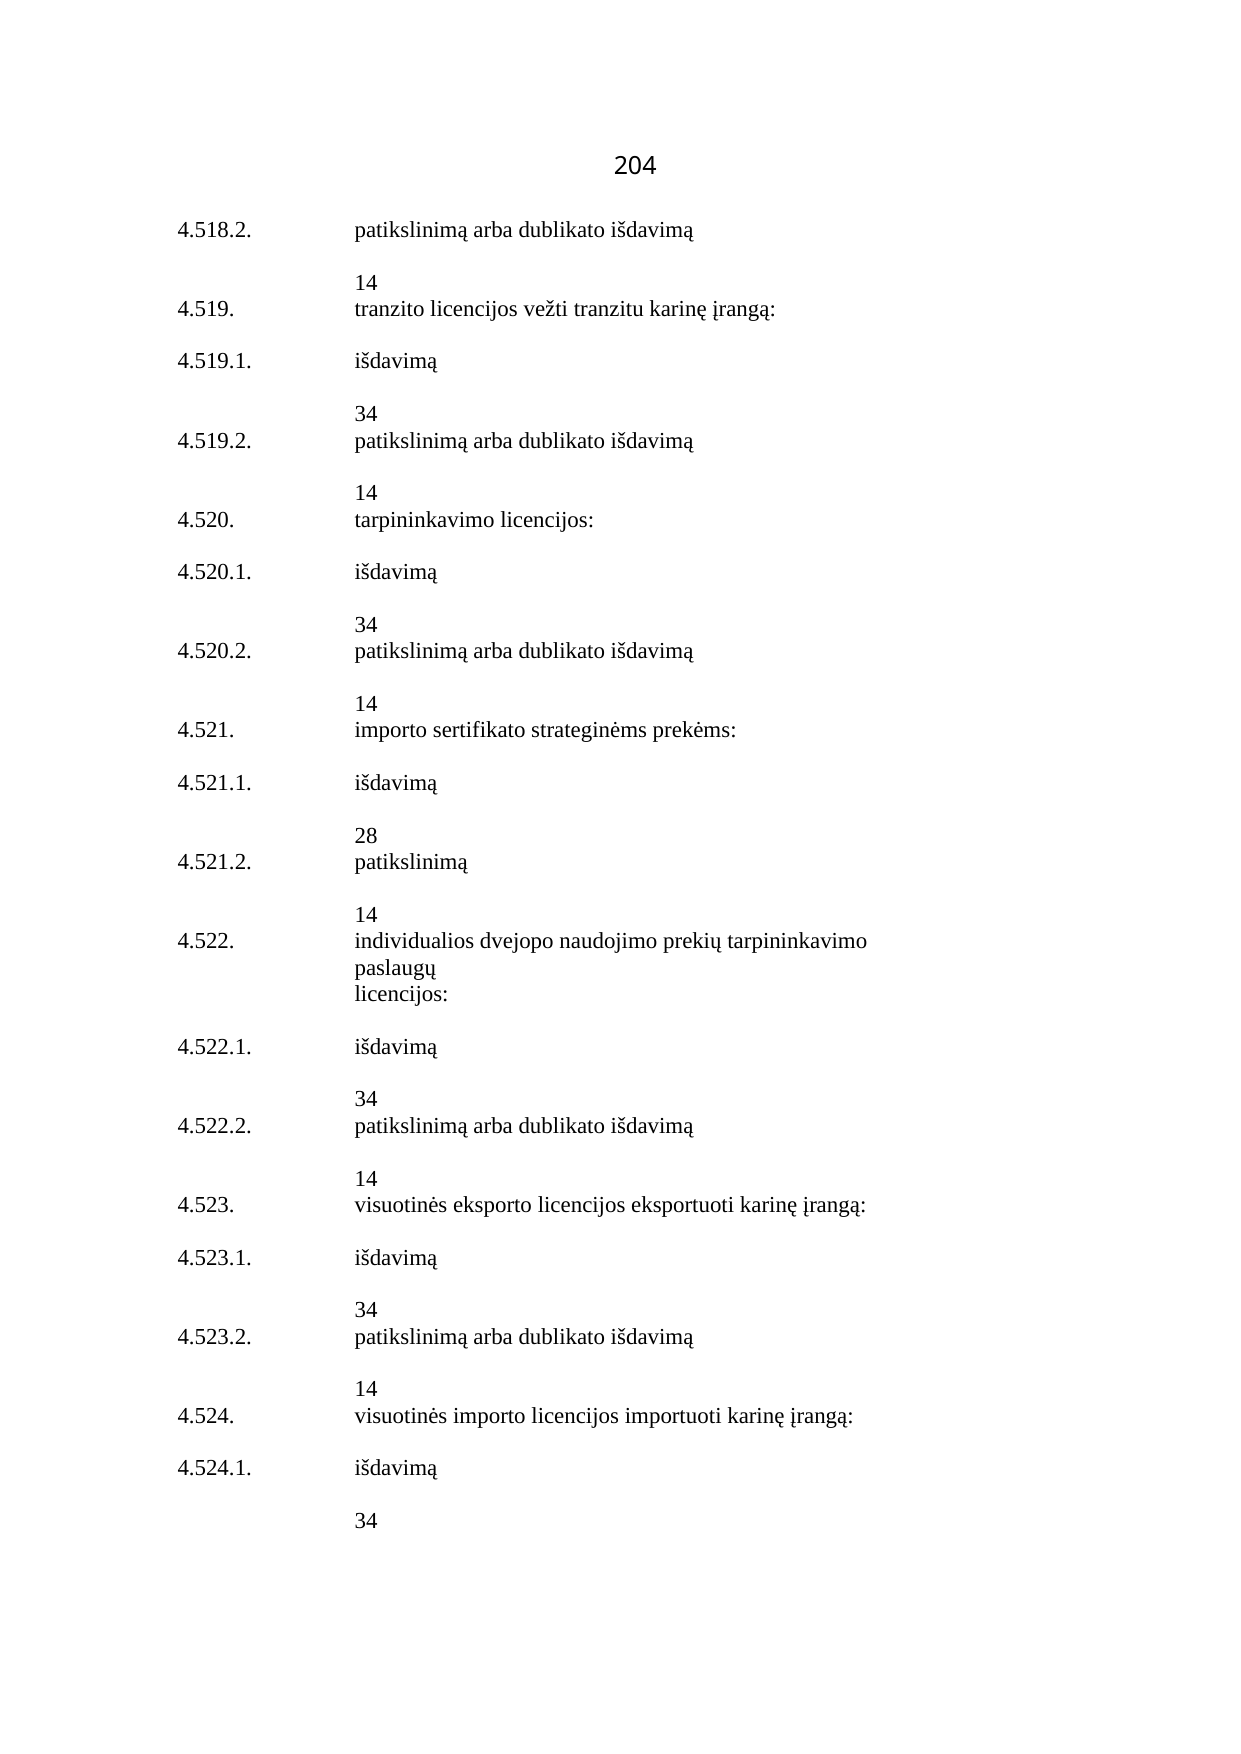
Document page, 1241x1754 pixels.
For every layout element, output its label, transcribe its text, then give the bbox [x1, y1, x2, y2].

text 4.519.2. patikslinimą arba dublikato išdavimą 14 [177, 427, 945, 506]
text 4.519. tranzito licencijos vežti tranzitu karinę įrangą: [177, 295, 945, 348]
text 4.520.2. patikslinimą arba dublikato išdavimą 14 [177, 637, 945, 717]
text 4.522. individualios dvejopo naudojimo prekių tarpininkavimo paslaugų [177, 927, 945, 980]
text 4.518.2. patikslinimą arba dublikato išdavimą 14 [177, 216, 945, 295]
text 4.521.1. išdavimą 28 [177, 769, 945, 848]
text 4.521.2. patikslinimą 14 [177, 848, 945, 927]
text 4.523.1. išdavimą 34 [177, 1244, 945, 1323]
text 4.522.1. išdavimą 34 [177, 1033, 945, 1112]
text 4.524.1. išdavimą 34 [177, 1454, 945, 1533]
text 4.519.1. išdavimą 34 [177, 348, 945, 427]
text 4.521. importo sertifikato strateginėms prekėms: [177, 717, 945, 769]
text 4.524. visuotinės importo licencijos importuoti karinę įrangą: [177, 1402, 945, 1454]
text 4.520. tarpininkavimo licencijos: [177, 506, 945, 558]
text 4.523. visuotinės eksporto licencijos eksportuoti karinę įrangą: [177, 1191, 945, 1244]
text 4.522.2. patikslinimą arba dublikato išdavimą 14 [177, 1112, 945, 1191]
text 4.523.2. patikslinimą arba dublikato išdavimą 14 [177, 1323, 945, 1402]
text licencijos: [354, 980, 945, 1033]
text 4.520.1. išdavimą 34 [177, 558, 945, 637]
